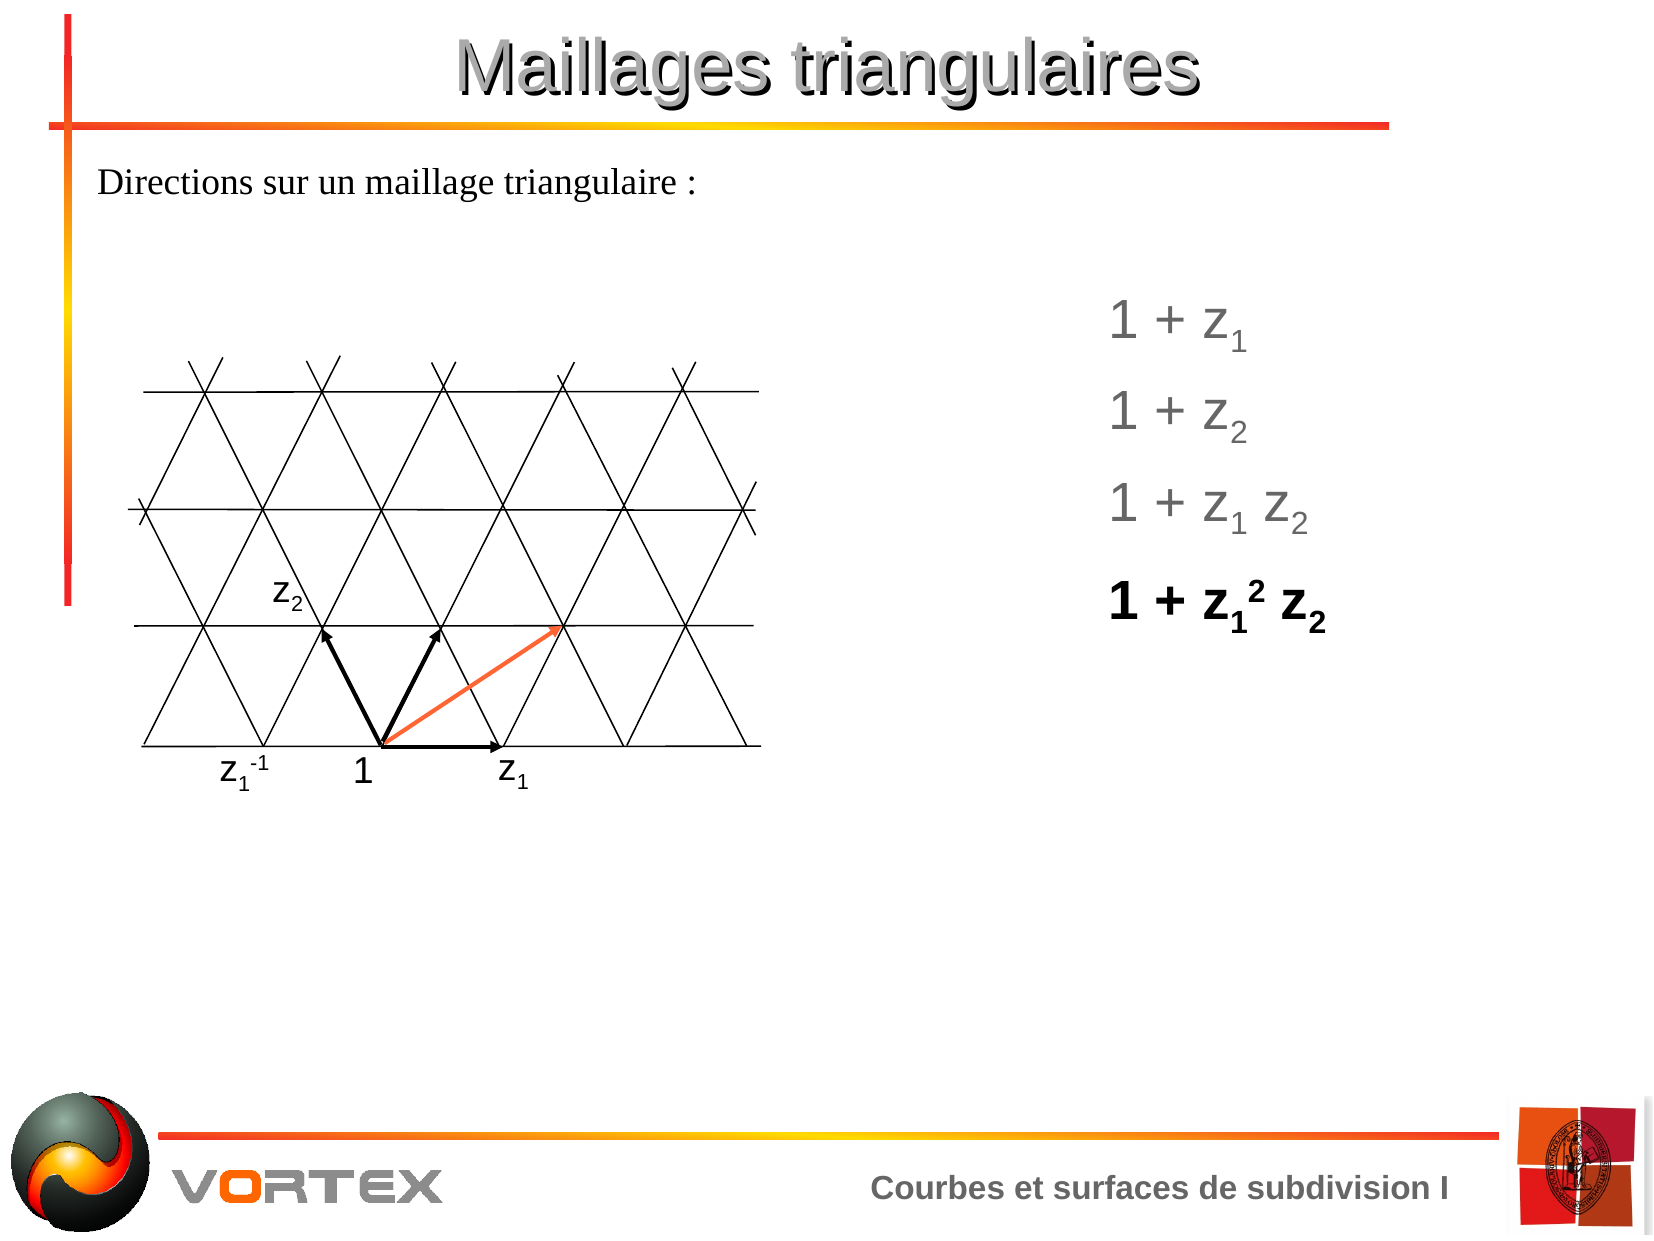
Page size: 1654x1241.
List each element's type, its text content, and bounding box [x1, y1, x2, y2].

title Maillages triangulaires [0, 1, 1654, 130]
text_box 1 + z12 z2 [1094, 561, 1399, 649]
text_box 1 + z2 [1094, 372, 1399, 460]
text_box z2 [257, 560, 336, 644]
text_box 1 + z1 [1094, 281, 1399, 369]
picture [1505, 1096, 1653, 1235]
text_box 1 + z1 z2 [1094, 463, 1399, 551]
text_box z1-1 [204, 740, 293, 823]
text_box z1 [483, 738, 562, 822]
text_box 1 [338, 741, 417, 825]
picture [11, 1092, 443, 1232]
list Directions sur un maillage triangulaire : [79, 160, 1569, 1103]
